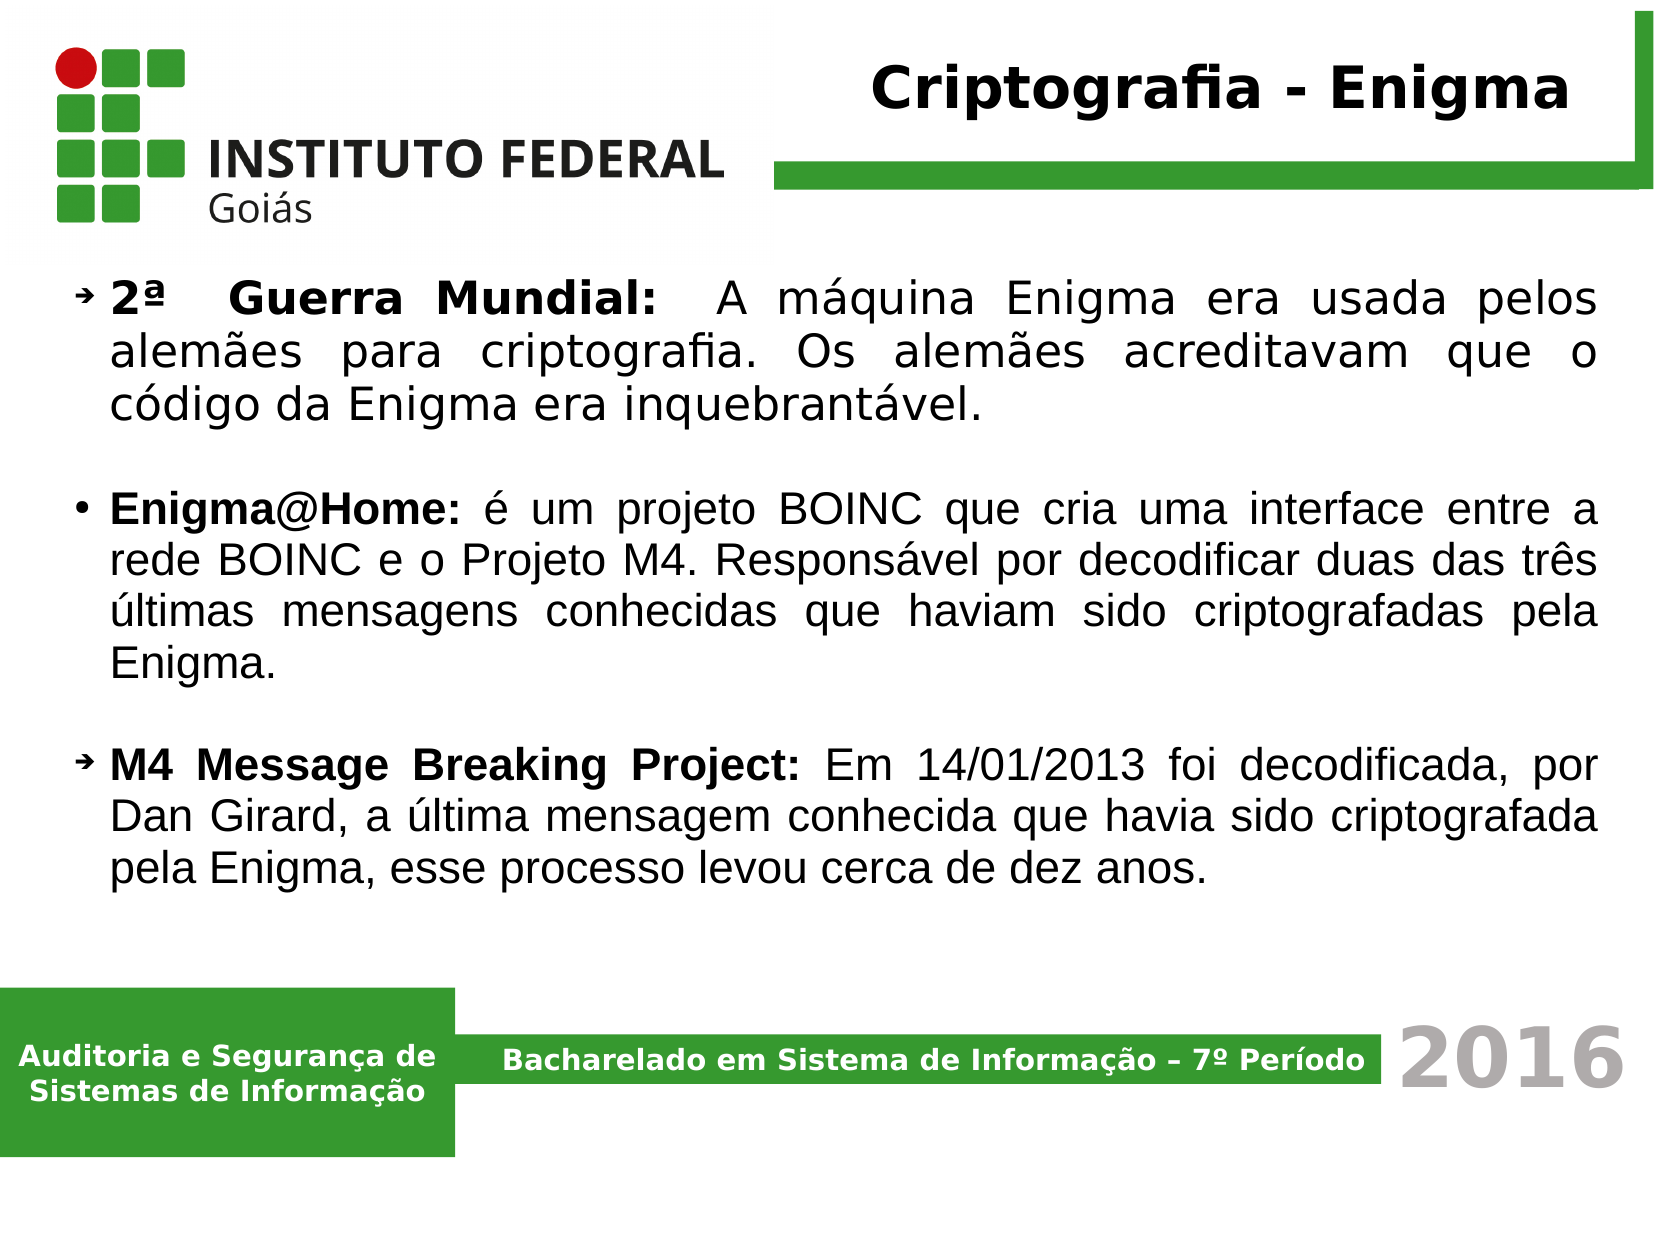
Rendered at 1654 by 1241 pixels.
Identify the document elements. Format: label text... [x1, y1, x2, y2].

text_box Bacharelado em Sistema de Informação – 7º Período [441, 1034, 1382, 1084]
picture [5, 5, 774, 265]
text_box Auditoria e Segurança de Sistemas de Informação [0, 987, 456, 1158]
text_box 2016 [1381, 996, 1648, 1147]
text_box 2ª Guerra Mundial: A máquina Enigma era usada pelos alemães para criptografia. Os alemães acreditavam que o código da Enigma era inquebrantável. Enigma@Home: é um projeto BOINC que cria uma interface entre a rede BOINC e o Projeto M4. Responsável por decodificar duas das três últimas mensagens conhecidas que haviam sido criptografadas pela Enigma. M4 Message Breaking Project: Em 14/01/2013 foi decodificada, por Dan Girard, a última mensagem conhecida que havia sido criptografada pela Enigma, esse processo levou cerca de dez anos. [59, 264, 1615, 973]
text_box Criptografia - Enigma [836, 42, 1587, 138]
text_box [774, 10, 1654, 190]
